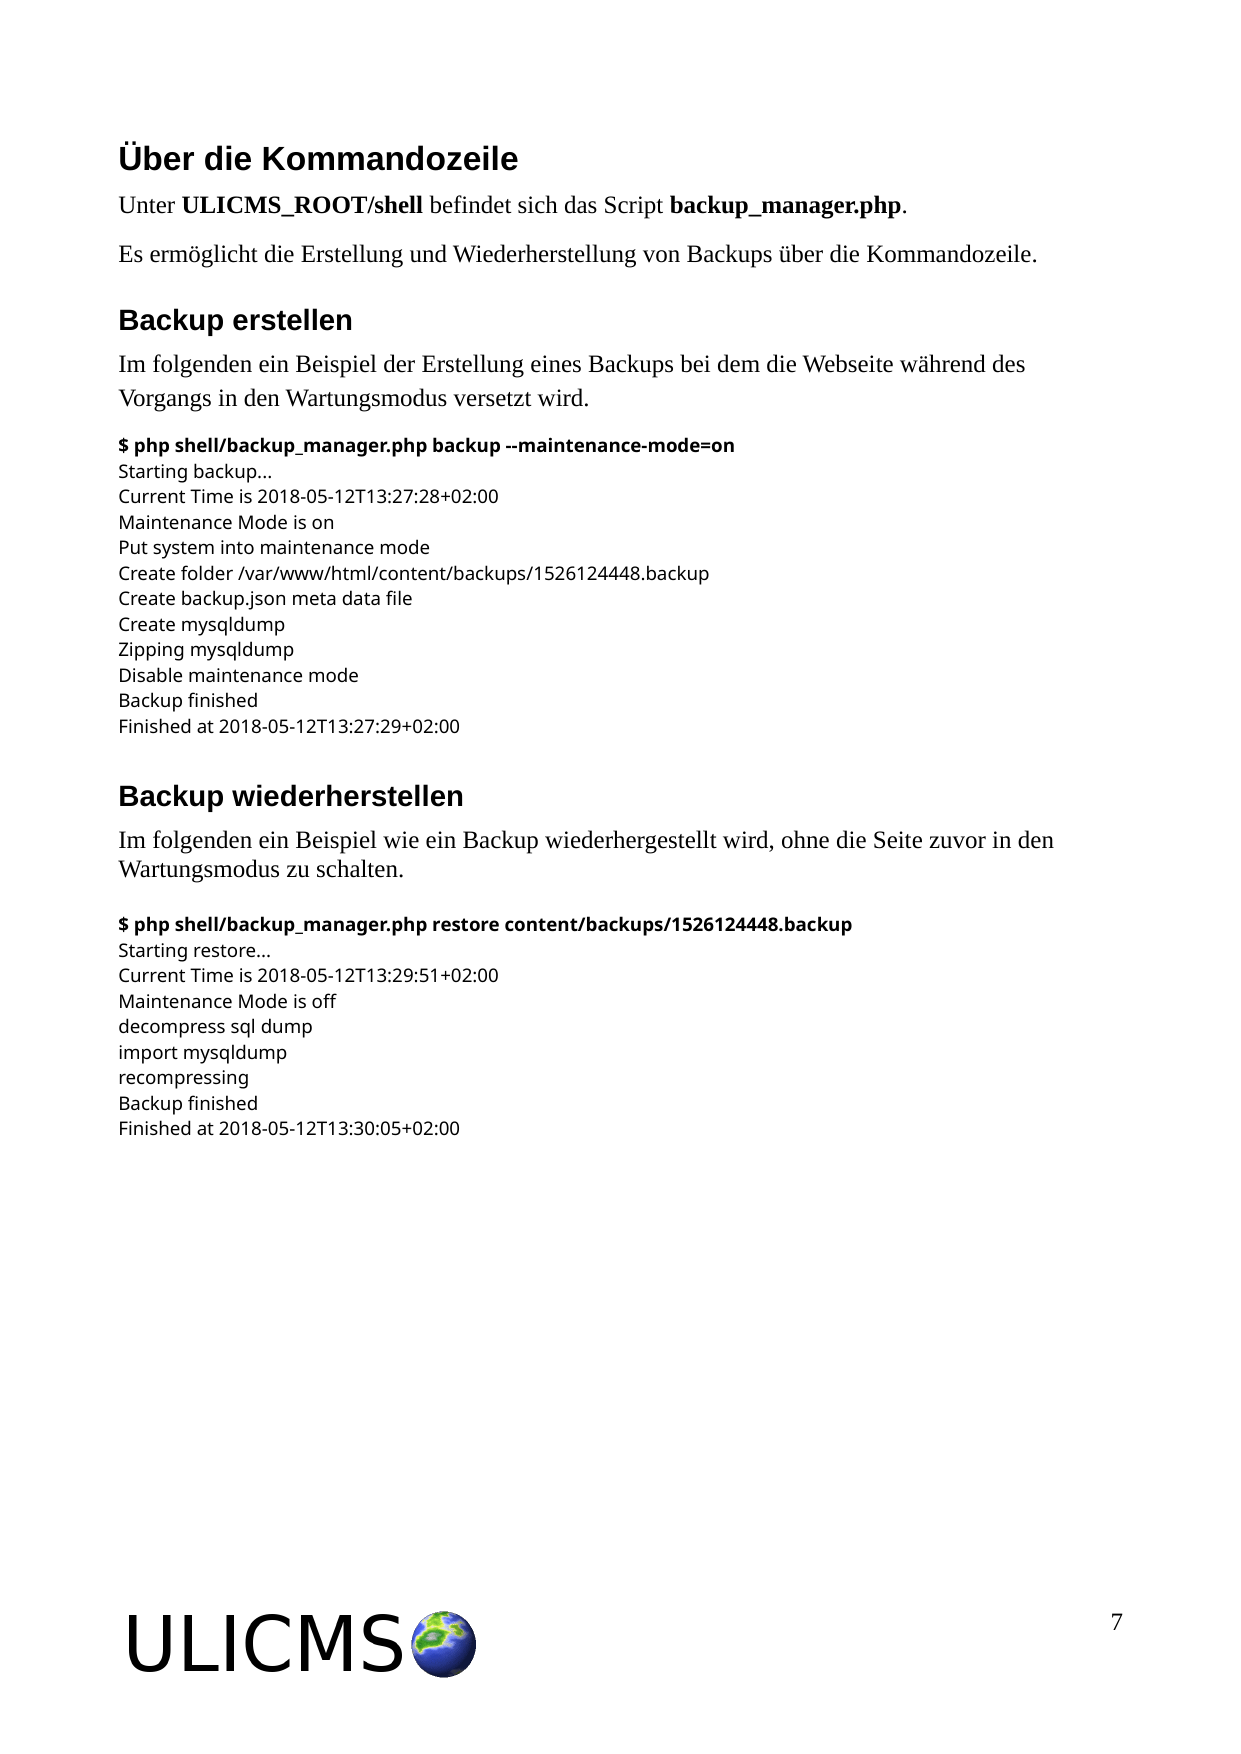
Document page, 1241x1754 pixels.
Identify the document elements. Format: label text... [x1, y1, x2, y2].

text Es ermöglicht die Erstellung und Wiederherstellung von Backups über die Kommandozeile. [118, 239, 1123, 268]
text Backup finished [118, 688, 1123, 713]
text Im folgenden ein Beispiel wie ein Backup wiederhergestellt wird, ohne die Seite zuvor in den Wartungsmodus zu schalten. [118, 825, 1123, 883]
text Put system into maintenance mode [118, 535, 1123, 560]
subtitle Backup wiederherstellen [118, 779, 1123, 813]
text Current Time is 2018-05-12T13:29:51+02:00 [118, 962, 1123, 988]
text import mysqldump [118, 1039, 1123, 1064]
subtitle Backup erstellen [118, 303, 1123, 337]
text Im folgenden ein Beispiel der Erstellung eines Backups bei dem die Webseite während des Vorgangs in den Wartungsmodus versetzt wird. [118, 349, 1123, 412]
text Finished at 2018-05-12T13:30:05+02:00 [118, 1116, 1123, 1141]
text Maintenance Mode is off [118, 988, 1123, 1013]
text Maintenance Mode is on [118, 509, 1123, 535]
text Zipping mysqldump [118, 637, 1123, 662]
text Disable maintenance mode [118, 662, 1123, 688]
text Unter ULICMS_ROOT/shell befindet sich das Script backup_manager.php. [118, 190, 1123, 219]
picture [118, 1607, 479, 1681]
text decompress sql dump [118, 1013, 1123, 1039]
text $ php shell/backup_manager.php restore content/backups/1526124448.backup [118, 911, 1123, 937]
text Current Time is 2018-05-12T13:27:28+02:00 [118, 484, 1123, 509]
text $ php shell/backup_manager.php backup --maintenance-mode=on [118, 433, 1123, 458]
subtitle Über die Kommandozeile [118, 139, 1123, 178]
text Starting backup... [118, 458, 1123, 484]
text Starting restore... [118, 937, 1123, 962]
text Create mysqldump [118, 611, 1123, 637]
text Create folder /var/www/html/content/backups/1526124448.backup [118, 560, 1123, 586]
text recompressing [118, 1064, 1123, 1090]
text Backup finished [118, 1090, 1123, 1116]
text Finished at 2018-05-12T13:27:29+02:00 [118, 713, 1123, 739]
text Create backup.json meta data file [118, 586, 1123, 611]
